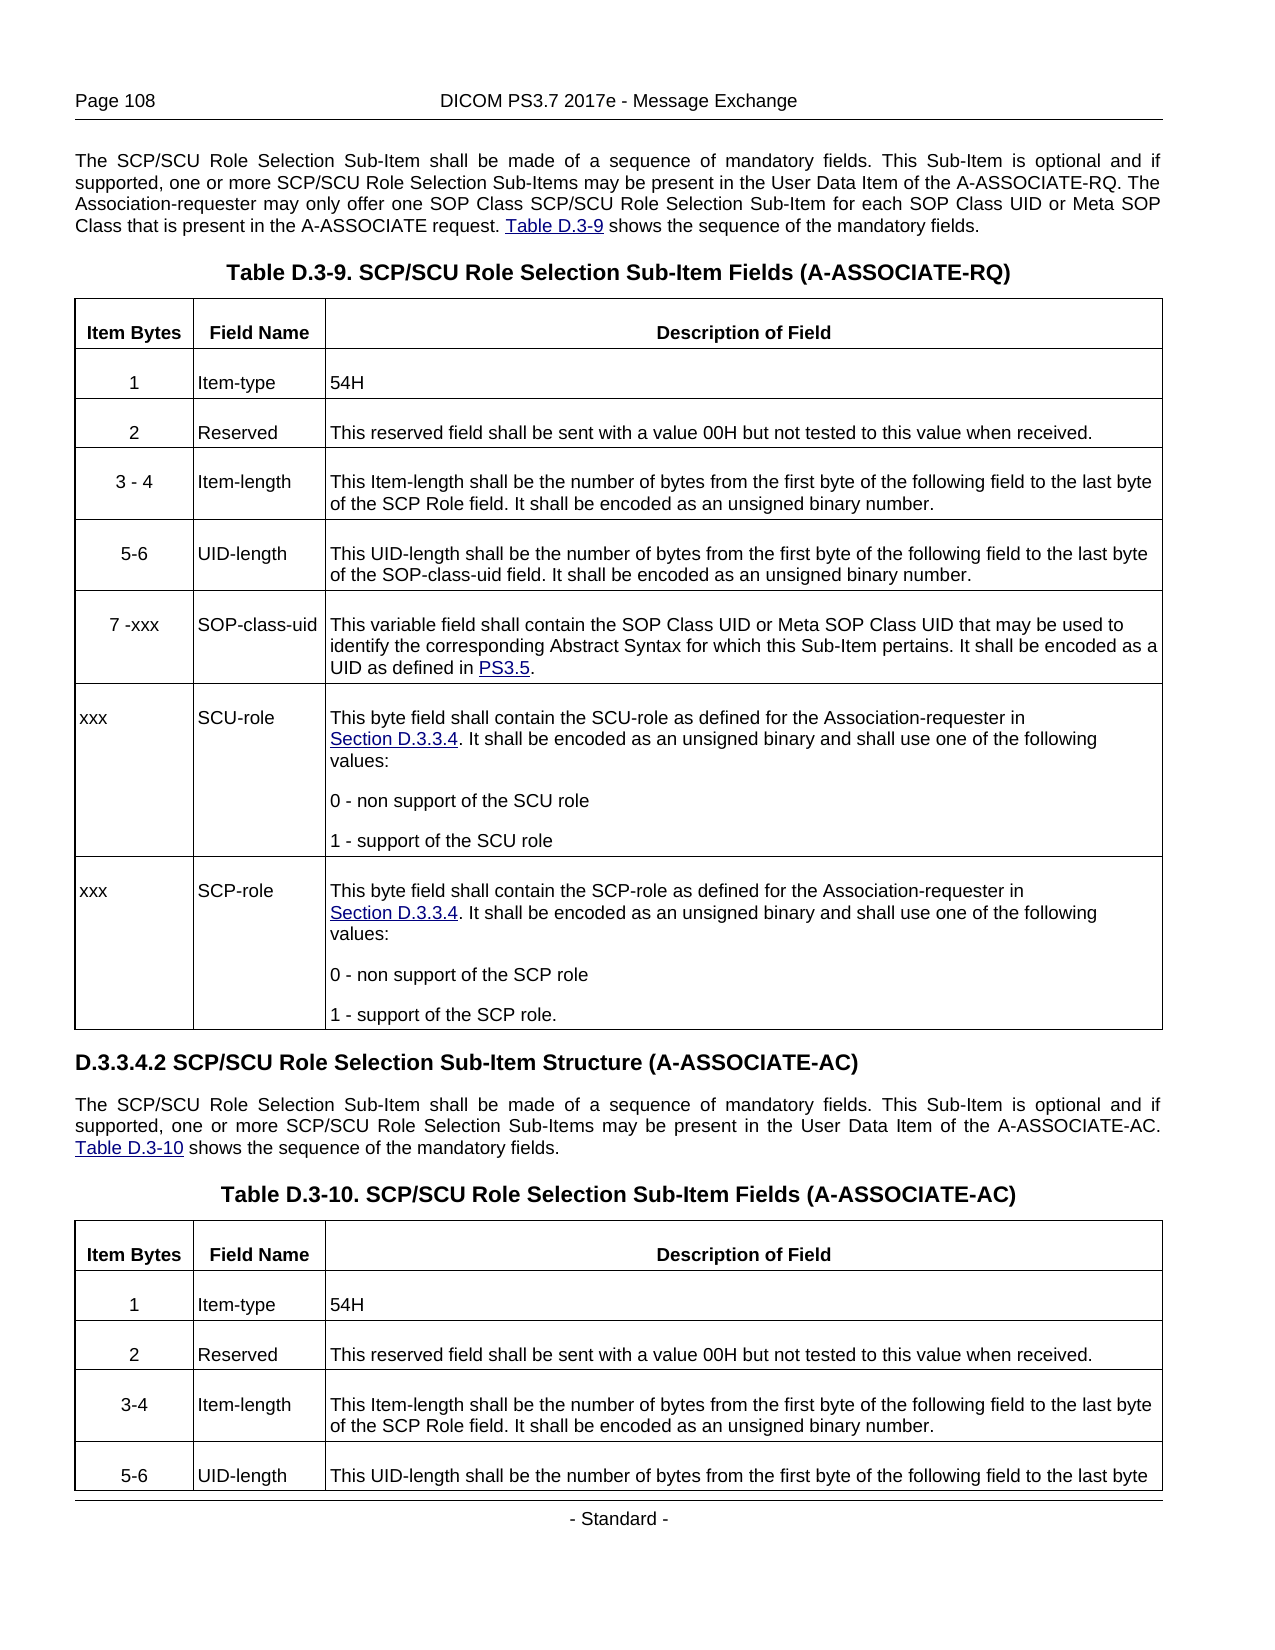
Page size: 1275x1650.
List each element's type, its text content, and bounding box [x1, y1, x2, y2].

table_cell 5-6 [76, 520, 193, 590]
table_cell This reserved field shall be sent with a value 00H but not tested to this value when received. [326, 1321, 1162, 1369]
table_cell 3 - 4 [76, 448, 193, 518]
table_header Item Bytes [76, 1221, 193, 1270]
table_cell Item-length [194, 1370, 325, 1441]
table_cell xxx [76, 857, 193, 1029]
table_cell Reserved [194, 1321, 325, 1369]
table_cell Item-length [194, 448, 325, 518]
table_cell SCP-role [194, 857, 325, 1029]
table_cell Item-type [194, 1271, 325, 1320]
table_cell 54H [326, 1271, 1162, 1320]
table_cell This byte field shall contain the SCP-role as defined for the Association-requester in Section D.3.3.4. It shall be encoded as an unsigned binary and shall use one of the following values: 0 - non support of the SCP role 1 - support of the SCP role. [326, 857, 1162, 1029]
table_cell UID-length [194, 1442, 325, 1490]
table_cell xxx [76, 684, 193, 856]
table_cell 2 [76, 399, 193, 447]
text D.3.3.4.2 SCP/SCU Role Selection Sub-Item Structure (A-ASSOCIATE-AC) [75, 1049, 1162, 1075]
table_cell 7 -xxx [76, 591, 193, 682]
table_cell Item-type [194, 349, 325, 397]
table_cell SOP-class-uid [194, 591, 325, 682]
text The SCP/SCU Role Selection Sub-Item shall be made of a sequence of mandatory fields. This Sub-Item is optional and if supported, one or more SCP/SCU Role Selection Sub-Items may be present in the User Data Item of the A-ASSOCIATE-RQ. The Association-requester may only offer one SOP Class SCP/SCU Role Selection Sub-Item for each SOP Class UID or Meta SOP Class that is present in the A-ASSOCIATE request. Table D.3-9 shows the sequence of the mandatory fields. [75, 150, 1162, 236]
table_cell Reserved [194, 399, 325, 447]
table_cell 5-6 [76, 1442, 193, 1490]
table_cell This Item-length shall be the number of bytes from the first byte of the following field to the last byte of the SCP Role field. It shall be encoded as an unsigned binary number. [326, 1370, 1162, 1441]
table_cell UID-length [194, 520, 325, 590]
table_header Field Name [194, 1221, 325, 1270]
table_cell 1 [76, 1271, 193, 1320]
table_header Item Bytes [76, 299, 193, 348]
table_cell 1 [76, 349, 193, 397]
table_cell This UID-length shall be the number of bytes from the first byte of the following field to the last byte [326, 1442, 1162, 1490]
text Table D.3-9. SCP/SCU Role Selection Sub-Item Fields (A-ASSOCIATE-RQ) [75, 259, 1162, 284]
table_header Description of Field [326, 299, 1162, 348]
table_cell This variable field shall contain the SOP Class UID or Meta SOP Class UID that may be used to identify the corresponding Abstract Syntax for which this Sub-Item pertains. It shall be encoded as a UID as defined in PS3.5. [326, 591, 1162, 682]
table_cell 54H [326, 349, 1162, 397]
text The SCP/SCU Role Selection Sub-Item shall be made of a sequence of mandatory fields. This Sub-Item is optional and if supported, one or more SCP/SCU Role Selection Sub-Items may be present in the User Data Item of the A-ASSOCIATE-AC. Table D.3-10 shows the sequence of the mandatory fields. [75, 1094, 1162, 1158]
table_header Description of Field [326, 1221, 1162, 1270]
table_cell 3-4 [76, 1370, 193, 1441]
table_cell SCU-role [194, 684, 325, 856]
text Table D.3-10. SCP/SCU Role Selection Sub-Item Fields (A-ASSOCIATE-AC) [75, 1181, 1162, 1207]
table_cell This UID-length shall be the number of bytes from the first byte of the following field to the last byte of the SOP-class-uid field. It shall be encoded as an unsigned binary number. [326, 520, 1162, 590]
table_header Field Name [194, 299, 325, 348]
table_cell 2 [76, 1321, 193, 1369]
table_cell This Item-length shall be the number of bytes from the first byte of the following field to the last byte of the SCP Role field. It shall be encoded as an unsigned binary number. [326, 448, 1162, 518]
table_cell This byte field shall contain the SCU-role as defined for the Association-requester in Section D.3.3.4. It shall be encoded as an unsigned binary and shall use one of the following values: 0 - non support of the SCU role 1 - support of the SCU role [326, 684, 1162, 856]
table_cell This reserved field shall be sent with a value 00H but not tested to this value when received. [326, 399, 1162, 447]
